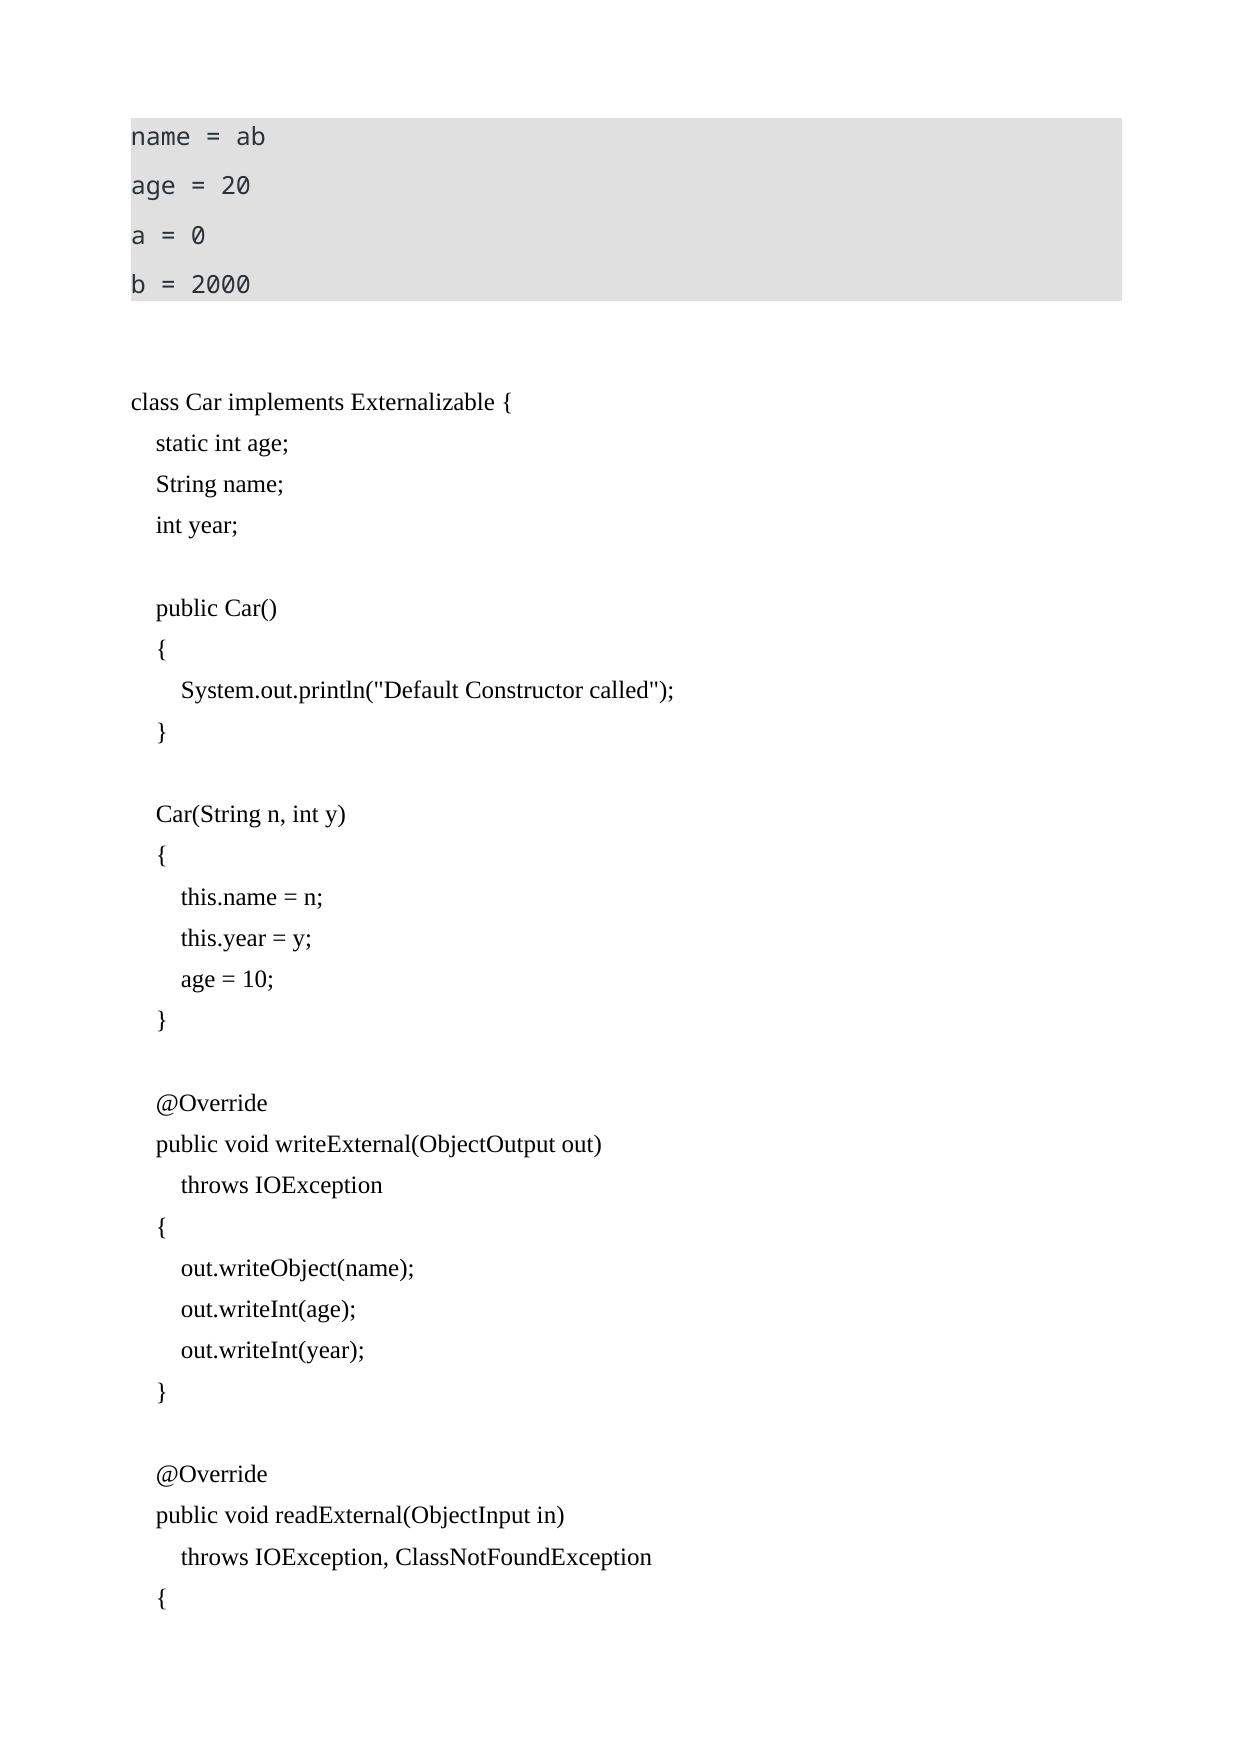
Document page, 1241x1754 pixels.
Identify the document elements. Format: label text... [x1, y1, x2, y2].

text age = 20 [131, 168, 1122, 202]
text } [131, 1377, 1122, 1406]
text out.writeInt(year); [131, 1336, 1122, 1364]
text { [131, 634, 1122, 663]
text { [131, 1583, 1122, 1612]
text String name; [131, 469, 1122, 498]
text a = 0 [131, 217, 1122, 252]
text { [131, 1212, 1122, 1241]
text System.out.println("Default Constructor called"); [131, 676, 1122, 704]
text age = 10; [131, 964, 1122, 993]
text public Car() [131, 593, 1122, 622]
text @Override [131, 1459, 1122, 1488]
text public void readExternal(ObjectInput in) [131, 1501, 1122, 1529]
text } [131, 1006, 1122, 1034]
text } [131, 717, 1122, 746]
text @Override [131, 1088, 1122, 1117]
text this.year = y; [131, 923, 1122, 952]
text Car(String n, int y) [131, 799, 1122, 828]
text public void writeExternal(ObjectOutput out) [131, 1129, 1122, 1158]
text int year; [131, 511, 1122, 539]
text out.writeInt(age); [131, 1294, 1122, 1323]
text throws IOException, ClassNotFoundException [131, 1542, 1122, 1571]
text { [131, 841, 1122, 869]
text class Car implements Externalizable { [131, 387, 1122, 416]
text out.writeObject(name); [131, 1253, 1122, 1282]
text this.name = n; [131, 882, 1122, 911]
text b = 2000 [131, 267, 1122, 301]
text static int age; [131, 428, 1122, 457]
text throws IOException [131, 1171, 1122, 1199]
text name = ab [131, 118, 1122, 152]
